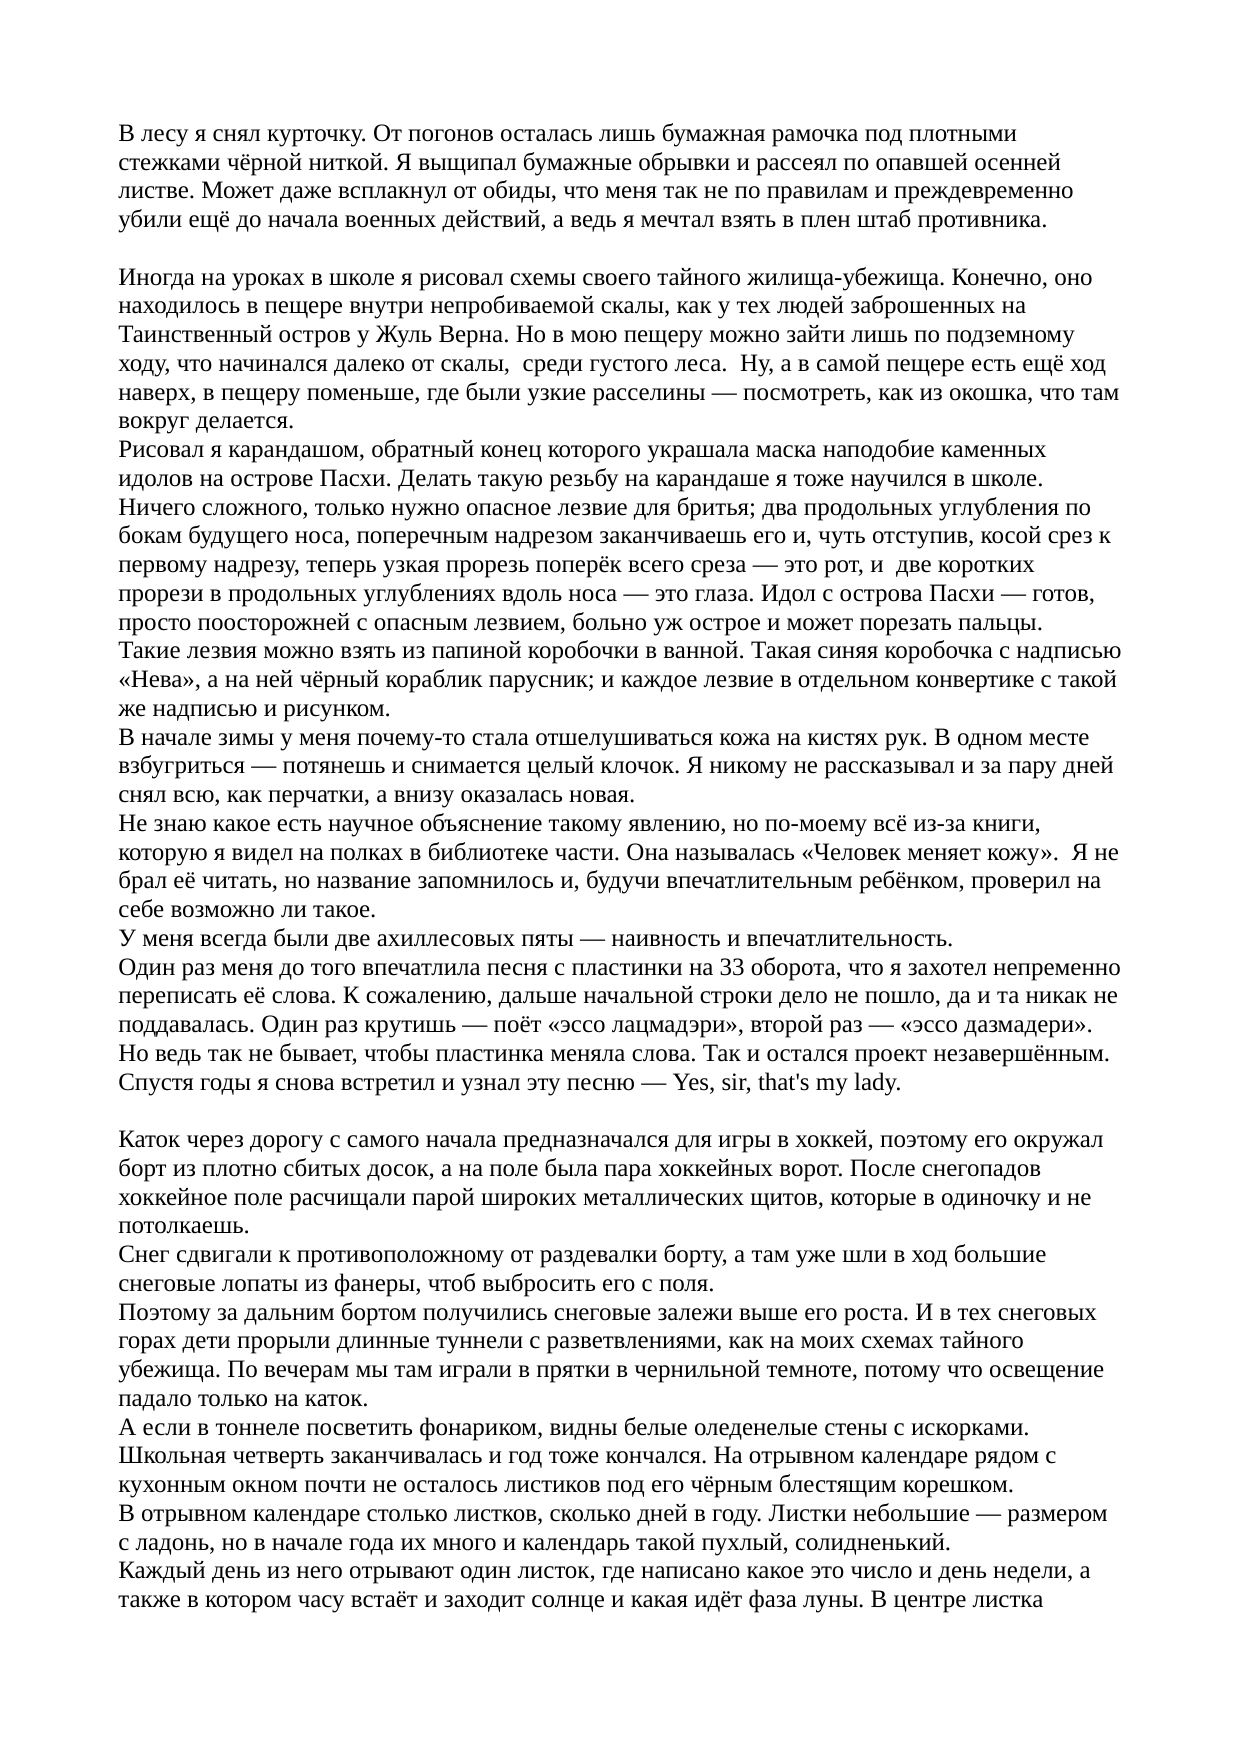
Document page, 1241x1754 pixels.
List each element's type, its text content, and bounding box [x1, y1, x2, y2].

text У меня всегда были две ахиллесовых пяты — наивность и впечатлительность. [118, 923, 1122, 952]
text Каток через дорогу с самого начала предназначался для игры в хоккей, поэтому его окружал борт из плотно сбитых досок, а на поле была пара хоккейных ворот. После снегопадов хоккейное поле расчищали парой широких металлических щитов, которые в одиночку и не потолкаешь. [118, 1124, 1122, 1239]
text Школьная четверть заканчивалась и год тоже кончался. На отрывном календаре рядом с кухонным окном почти не осталось листиков под его чёрным блестящим корешком. [118, 1441, 1122, 1498]
text Поэтому за дальним бортом получились снеговые залежи выше его роста. И в тех снеговых горах дети прорыли длинные туннели с разветвлениями, как на моих схемах тайного убежища. По вечерам мы там играли в прятки в чернильной темноте, потому что освещение падало только на каток. [118, 1297, 1122, 1412]
text Снег сдвигали к противоположному от раздевалки борту, а там уже шли в ход большие снеговые лопаты из фанеры, чтоб выбросить его с поля. [118, 1239, 1122, 1297]
text В начале зимы у меня почему-то стала отшелушиваться кожа на кистях рук. В одном месте взбугриться — потянешь и снимается целый клочок. Я никому не рассказывал и за пару дней снял всю, как перчатки, а внизу оказалась новая. [118, 722, 1122, 808]
text В лесу я снял курточку. От погонов осталась лишь бумажная рамочка под плотными стежками чёрной ниткой. Я выщипал бумажные обрывки и рассеял по опавшей осенней листве. Может даже всплакнул от обиды, что меня так не по правилам и преждевременно убили ещё до начала военных действий, а ведь я мечтал взять в плен штаб противника. [118, 118, 1122, 233]
text Такие лезвия можно взять из папиной коробочки в ванной. Такая синяя коробочка с надписью «Нева», а на ней чёрный кораблик парусник; и каждое лезвие в отдельном конвертике с такой же надписью и рисунком. [118, 636, 1122, 722]
text Спустя годы я снова встретил и узнал эту песню — Yes, sir, that's my lady. [118, 1067, 1122, 1096]
text В отрывном календаре столько листков, сколько дней в году. Листки небольшие — размером с ладонь, но в начале года их много и календарь такой пухлый, солидненький. [118, 1498, 1122, 1556]
text Один раз меня до того впечатлила песня с пластинки на 33 оборота, что я захотел непременно переписать её слова. К сожалению, дальше начальной строки дело не пошло, да и та никак не поддавалась. Один раз крутишь — поёт «эссо лацмадэри», второй раз — «эссо дазмадери». Но ведь так не бывает, чтобы пластинка меняла слова. Так и остался проект незавершённым. [118, 952, 1122, 1067]
text Рисовал я карандашом, обратный конец которого украшала маска наподобие каменных идолов на острове Пасхи. Делать такую резьбу на карандаше я тоже научился в школе. Ничего сложного, только нужно опасное лезвие для бритья; два продольных углубления по бокам будущего носа, поперечным надрезом заканчиваешь его и, чуть отступив, косой срез к первому надрезу, теперь узкая прорезь поперёк всего среза — это рот, и две коротких прорези в продольных углублениях вдоль носа — это глаза. Идол с острова Пасхи — готов, просто поосторожней с опасным лезвием, больно уж острое и может порезать пальцы. [118, 434, 1122, 636]
text Каждый день из него отрывают один листок, где написано какое это число и день недели, а также в котором часу встаёт и заходит солнце и какая идёт фаза луны. В центре листка [118, 1556, 1122, 1613]
text Не знаю какое есть научное объяснение такому явлению, но по-моему всё из-за книги, которую я видел на полках в библиотеке части. Она называлась «Человек меняет кожу». Я не брал её читать, но название запомнилось и, будучи впечатлительным ребёнком, проверил на себе возможно ли такое. [118, 808, 1122, 923]
text Иногда на уроках в школе я рисовал схемы своего тайного жилища-убежища. Конечно, оно находилось в пещере внутри непробиваемой скалы, как у тех людей заброшенных на Таинственный остров у Жуль Верна. Но в мою пещеру можно зайти лишь по подземному ходу, что начинался далеко от скалы, среди густого леса. Ну, а в самой пещере есть ещё ход наверх, в пещеру поменьше, где были узкие расселины — посмотреть, как из окошка, что там вокруг делается. [118, 262, 1122, 434]
text А если в тоннеле посветить фонариком, видны белые оледенелые стены с искорками. [118, 1412, 1122, 1441]
